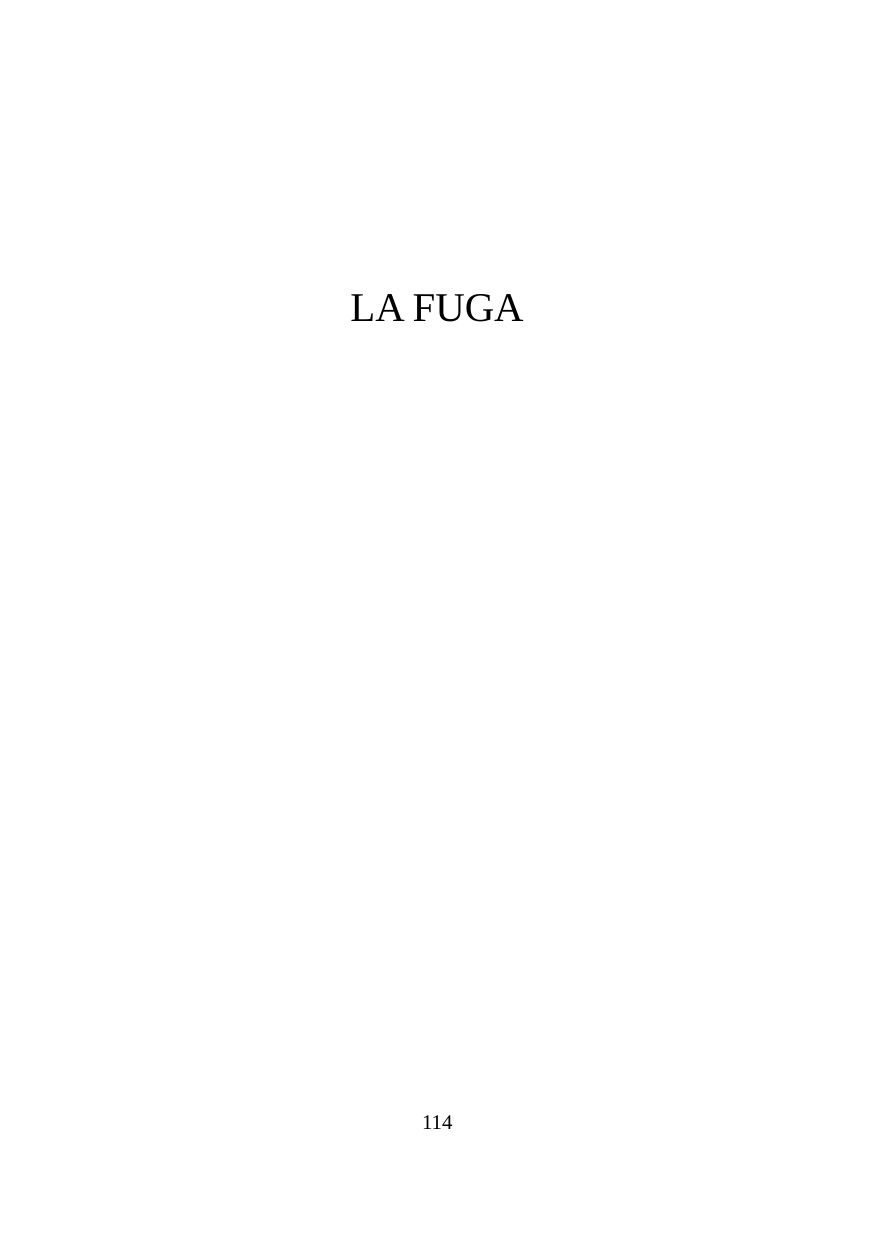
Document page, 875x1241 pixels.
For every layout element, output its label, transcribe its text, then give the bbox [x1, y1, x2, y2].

subtitle LA FUGA [106, 283, 768, 330]
